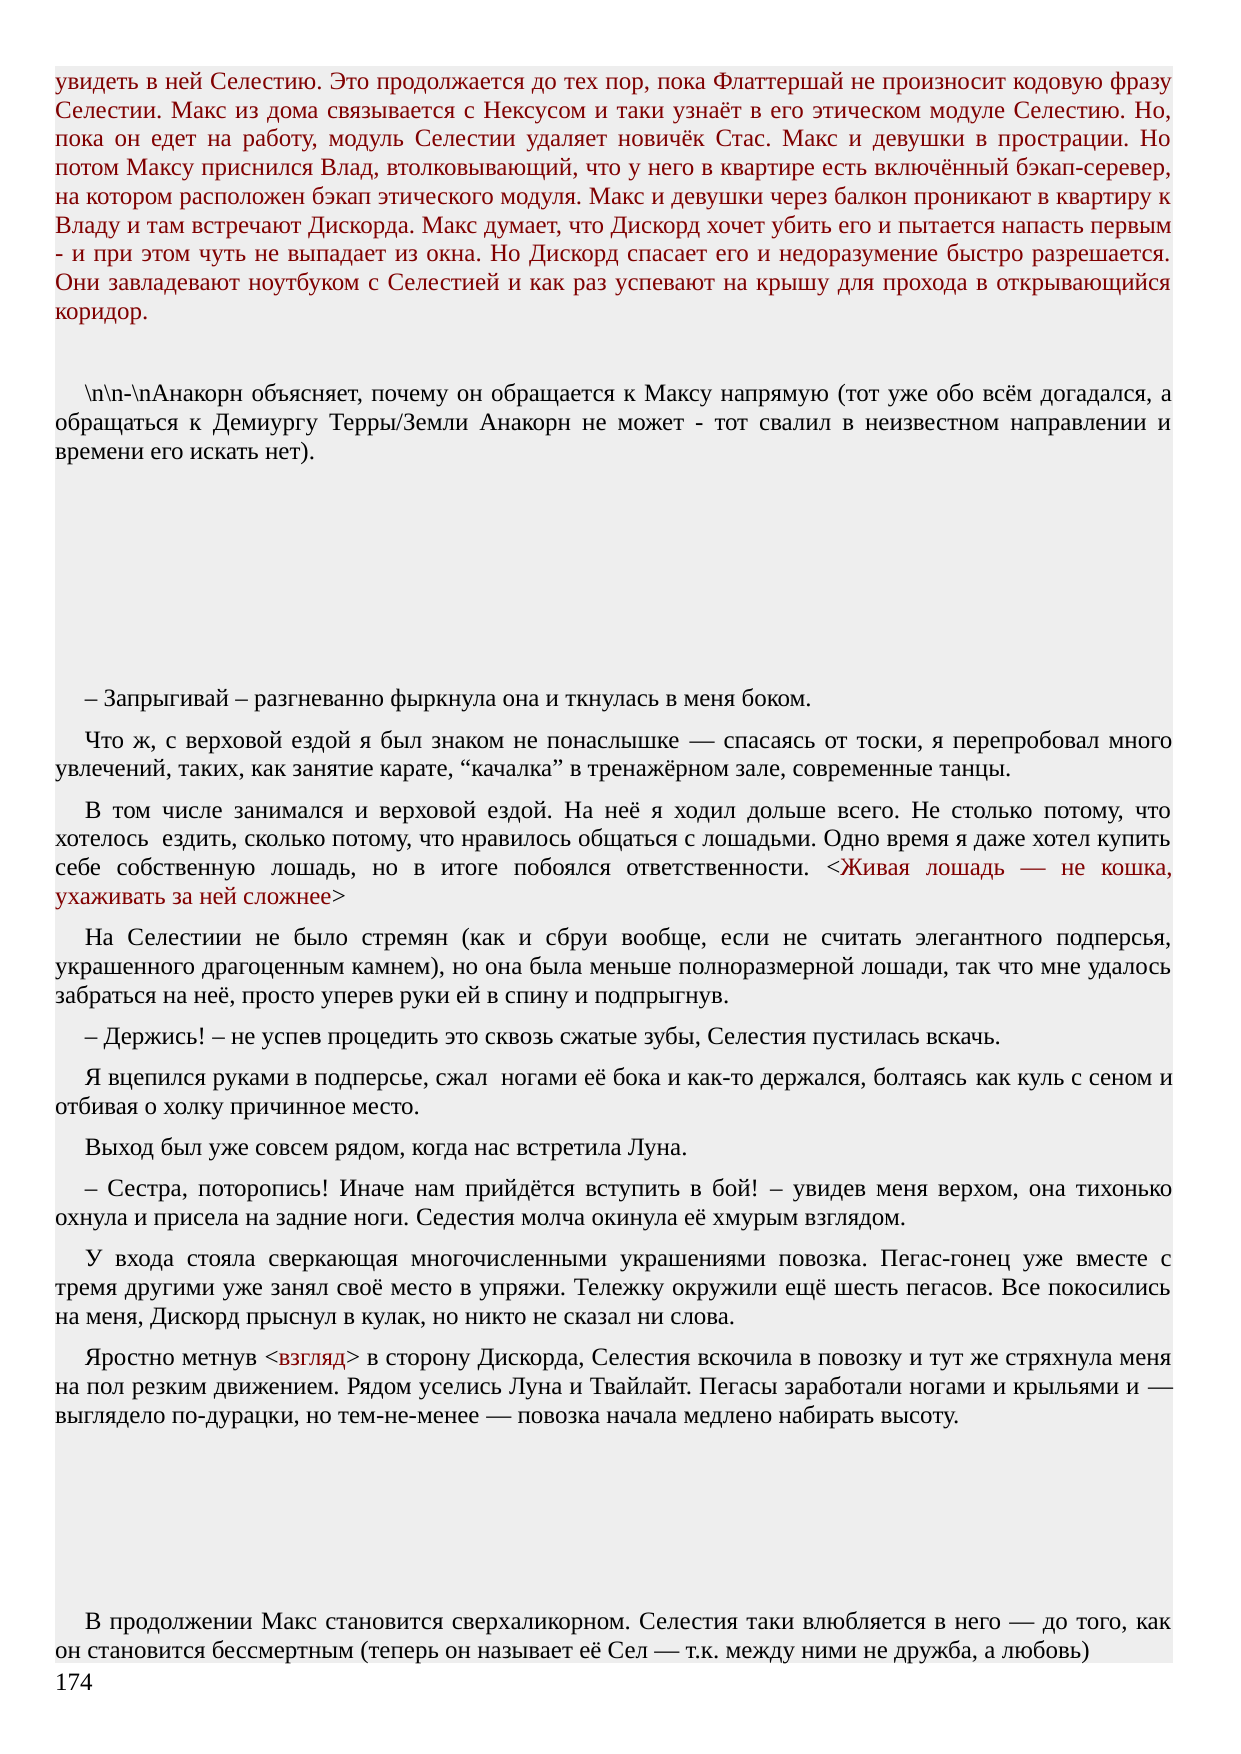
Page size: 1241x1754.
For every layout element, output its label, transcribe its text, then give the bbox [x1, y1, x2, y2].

text В продолжении Макс становится сверхаликорном. Селестия таки влюбляется в него — до того, как он становится бессмертным (теперь он называет её Сел — т.к. между ними не дружба, а любовь) [55, 1606, 1173, 1663]
text На Селестиии не было стремян (как и сбруи вообще, если не считать элегантного подперсья, украшенного драгоценным камнем), но она была меньше полноразмерной лошади, так что мне удалось забраться на неё, просто уперев руки ей в спину и подпрыгнув. [55, 922, 1173, 1008]
text – Держись! – не успев процедить это сквозь сжатые зубы, Селестия пустилась вскачь. [55, 1021, 1173, 1050]
text Что ж, с верховой ездой я был знаком не понаслышке — спасаясь от тоски, я перепробовал много увлечений, таких, как занятие карате, “качалка” в тренажёрном зале, современные танцы. [55, 725, 1173, 782]
text В том числе занимался и верховой ездой. На неё я ходил дольше всего. Не столько потому, что хотелось ездить, сколько потому, что нравилось общаться с лошадьми. Одно время я даже хотел купить себе собственную лошадь, но в итоге побоялся ответственности. <Живая лошадь — не кошка, ухаживать за ней сложнее> [55, 795, 1173, 910]
text \n\n-\nАнакорн объясняет, почему он обращается к Максу напрямую (тот уже обо всём догадался, а обращаться к Демиургу Терры/Земли Анакорн не может - тот свалил в неизвестном направлении и времени его искать нет). [55, 378, 1173, 465]
text – Запрыгивай – разгневанно фыркнула она и ткнулась в меня боком. [55, 683, 1173, 712]
text У входа стояла сверкающая многочисленными украшениями повозка. Пегас-гонец уже вместе с тремя другими уже занял своё место в упряжи. Тележку окружили ещё шесть пегасов. Все покосились на меня, Дискорд прыснул в кулак, но никто не сказал ни слова. [55, 1243, 1173, 1330]
text Яростно метнув <взгляд> в сторону Дискорда, Селестия вскочила в повозку и тут же стряхнула меня на пол резким движением. Рядом уселись Луна и Твайлайт. Пегасы заработали ногами и крыльями и — выглядело по-дурацки, но тем-не-менее — повозка начала медлено набирать высоту. [55, 1342, 1173, 1428]
text увидеть в ней Селестию. Это продолжается до тех пор, пока Флаттершай не произносит кодовую фразу Селестии. Макс из дома связывается с Нексусом и таки узнаёт в его этическом модуле Селестию. Но, пока он едет на работу, модуль Селестии удаляет новичёк Стас. Макс и девушки в прострации. Но потом Максу приснился Влад, втолковывающий, что у него в квартире есть включённый бэкап-серевер, на котором расположен бэкап этического модуля. Макс и девушки через балкон проникают в квартиру к Владу и там встречают Дискорда. Макс думает, что Дискорд хочет убить его и пытается напасть первым - и при этом чуть не выпадает из окна. Но Дискорд спасает его и недоразумение быстро разрешается. Они завладевают ноутбуком с Селестией и как раз успевают на крышу для прохода в открывающийся коридор. [55, 66, 1173, 325]
text Я вцепился руками в подперсье, сжал ногами её бока и как-то держался, болтаясь как куль с сеном и отбивая о холку причинное место. [55, 1062, 1173, 1120]
text – Сестра, поторопись! Иначе нам прийдётся вступить в бой! – увидев меня верхом, она тихонько охнула и присела на задние ноги. Седестия молча окинула её хмурым взглядом. [55, 1173, 1173, 1231]
text Выход был уже совсем рядом, когда нас встретила Луна. [55, 1132, 1173, 1161]
